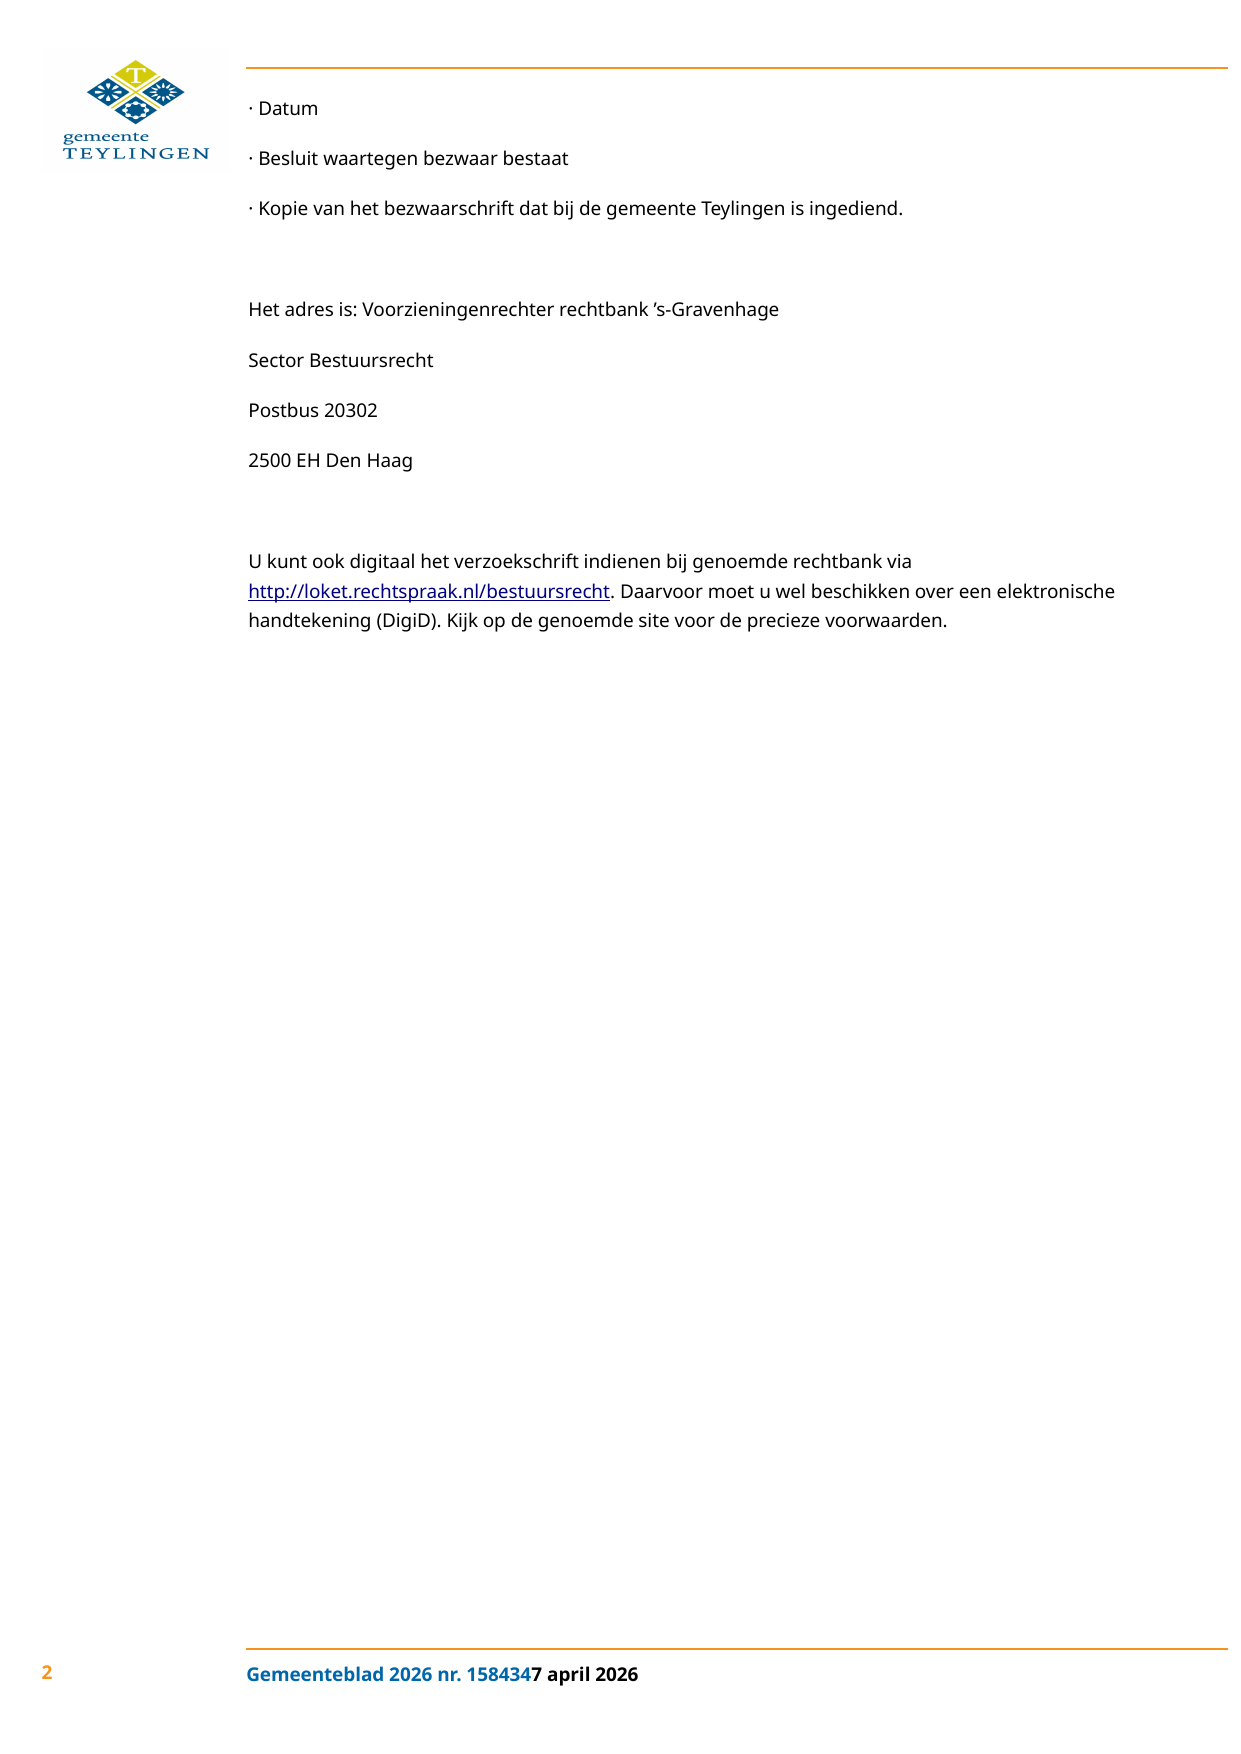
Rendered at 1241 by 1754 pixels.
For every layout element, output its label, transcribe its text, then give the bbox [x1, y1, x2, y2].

text Sector Bestuursrecht [248, 347, 1152, 373]
text · Besluit waartegen bezwaar bestaat [248, 145, 1152, 171]
text U kunt ook digitaal het verzoekschrift indienen bij genoemde rechtbank via http://loket.rechtspraak.nl/bestuursrecht. Daarvoor moet u wel beschikken over een elektronische handtekening (DigiD). Kijk op de genoemde site voor de precieze voorwaarden. [248, 548, 1152, 633]
text · Datum [248, 95, 1152, 121]
text 2500 EH Den Haag [248, 448, 1152, 473]
text Postbus 20302 [248, 397, 1152, 423]
text · Kopie van het bezwaarschrift dat bij de gemeente Teylingen is ingediend. [248, 196, 1152, 221]
text Het adres is: Voorzieningenrechter rechtbank ’s-Gravenhage [248, 296, 1152, 322]
picture [41, 47, 231, 172]
